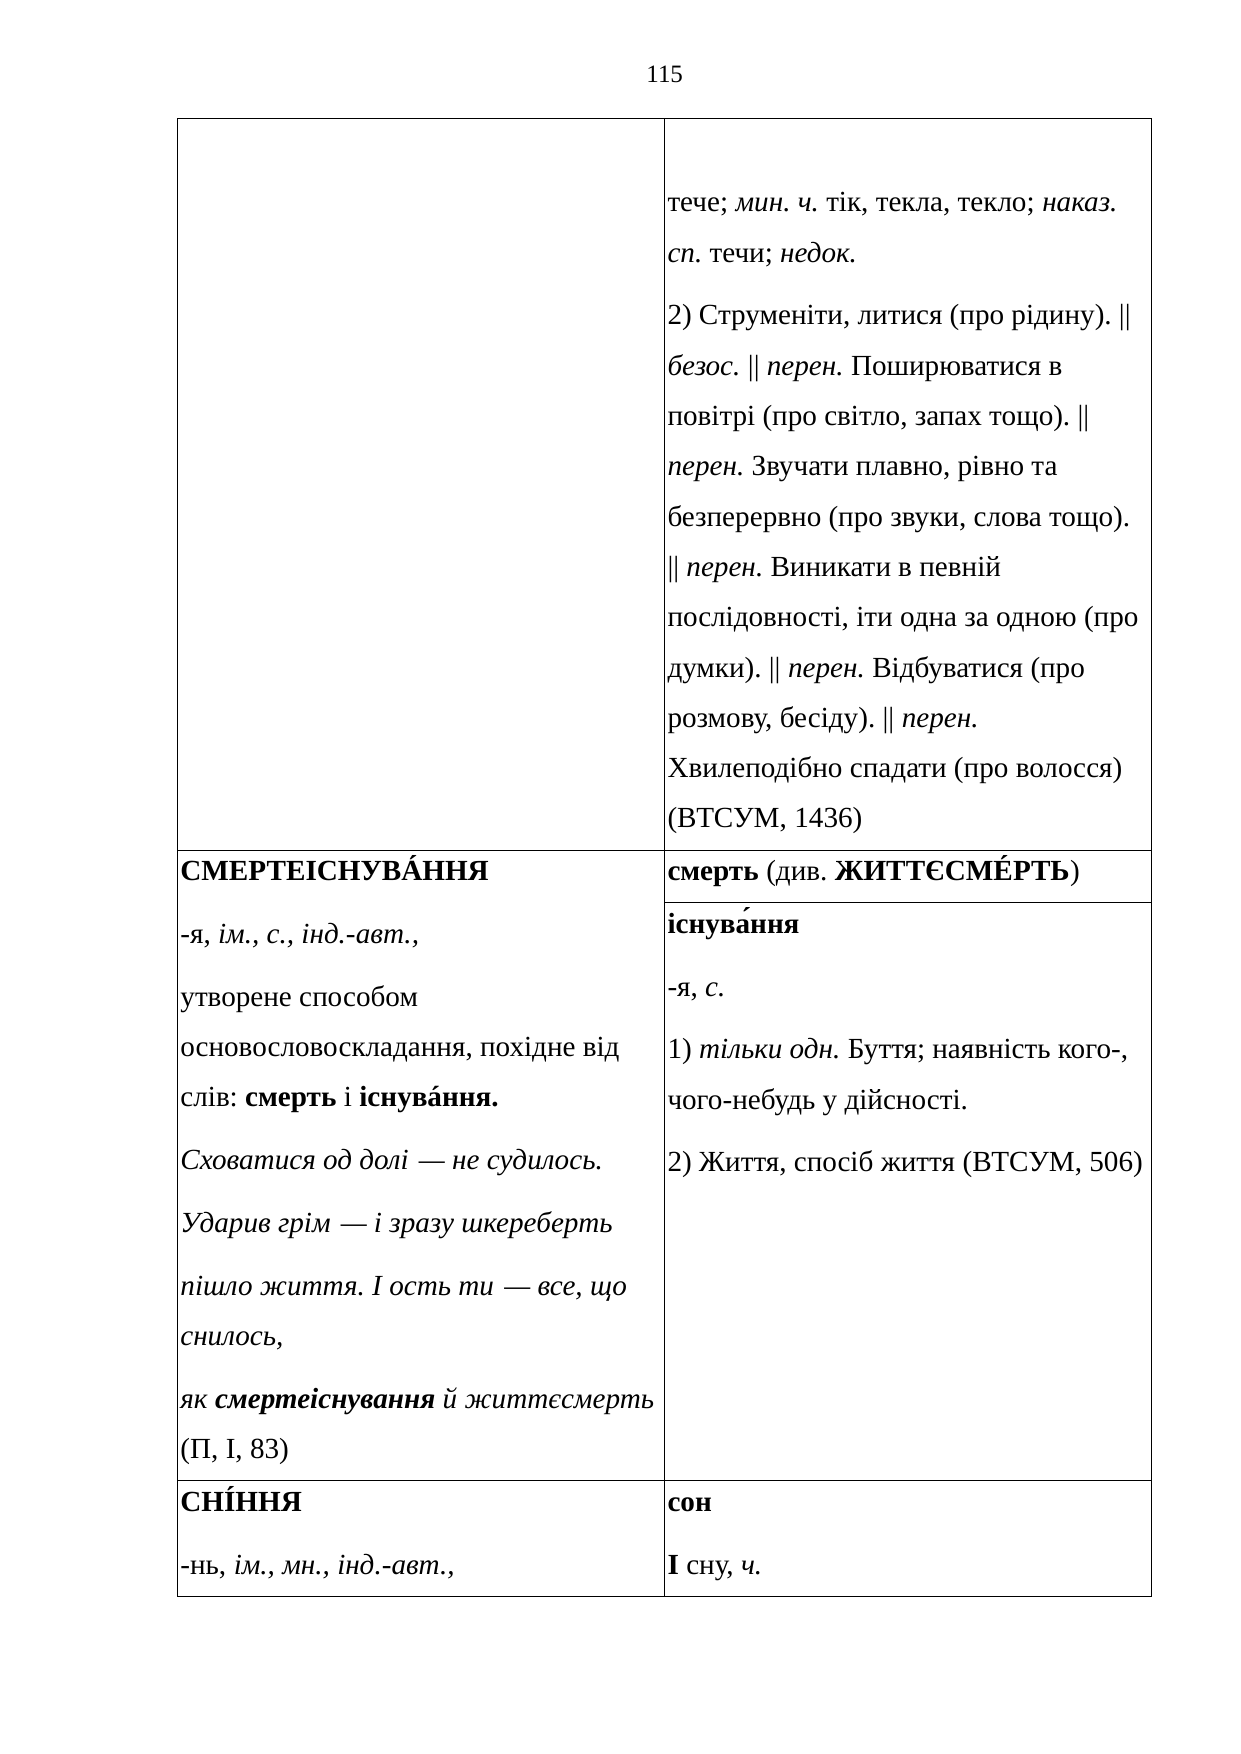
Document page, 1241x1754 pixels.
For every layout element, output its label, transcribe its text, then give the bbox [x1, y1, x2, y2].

table_cell сон I сну, ч. [665, 1481, 1151, 1596]
table_cell СНÍННЯ -нь, ім., мн., інд.-авт., [178, 1481, 664, 1596]
table_cell смерть (див. ЖИТТЄСМÉРТЬ) [665, 851, 1151, 902]
table_cell СМЕРТЕІСНУВÁННЯ -я, ім., с., інд.-авт., утворене способом основословоскладання, похідне від слів: смерть і існувáння. Сховатися од долі — не судилось. Ударив грім — і зразу шкереберть пішло життя. І ость ти — все, що снилось, як смертеіснування й життєсмерть (П, І, 83) [178, 851, 664, 1480]
table_cell існува́ння -я, с. 1) тільки одн. Буття; наявність кого-, чого-небудь у дійсності. 2) Життя, спосіб життя (ВТСУМ, 506) [665, 903, 1151, 1480]
table_cell тече; мин. ч. тік, текла, текло; наказ. сп. течи; недок. 2) Струменіти, литися (про рідину). || безос. || перен. Поширюватися в повітрі (про світло, запах тощо). || перен. Звучати плавно, рівно та безперервно (про звуки, слова тощо). || перен. Виникати в певній послідовності, іти одна за одною (про думки). || перен. Відбуватися (про розмову, бесіду). || перен. Хвилеподібно спадати (про волосся) (ВТСУМ, 1436) [665, 119, 1151, 850]
table_cell [178, 119, 664, 850]
